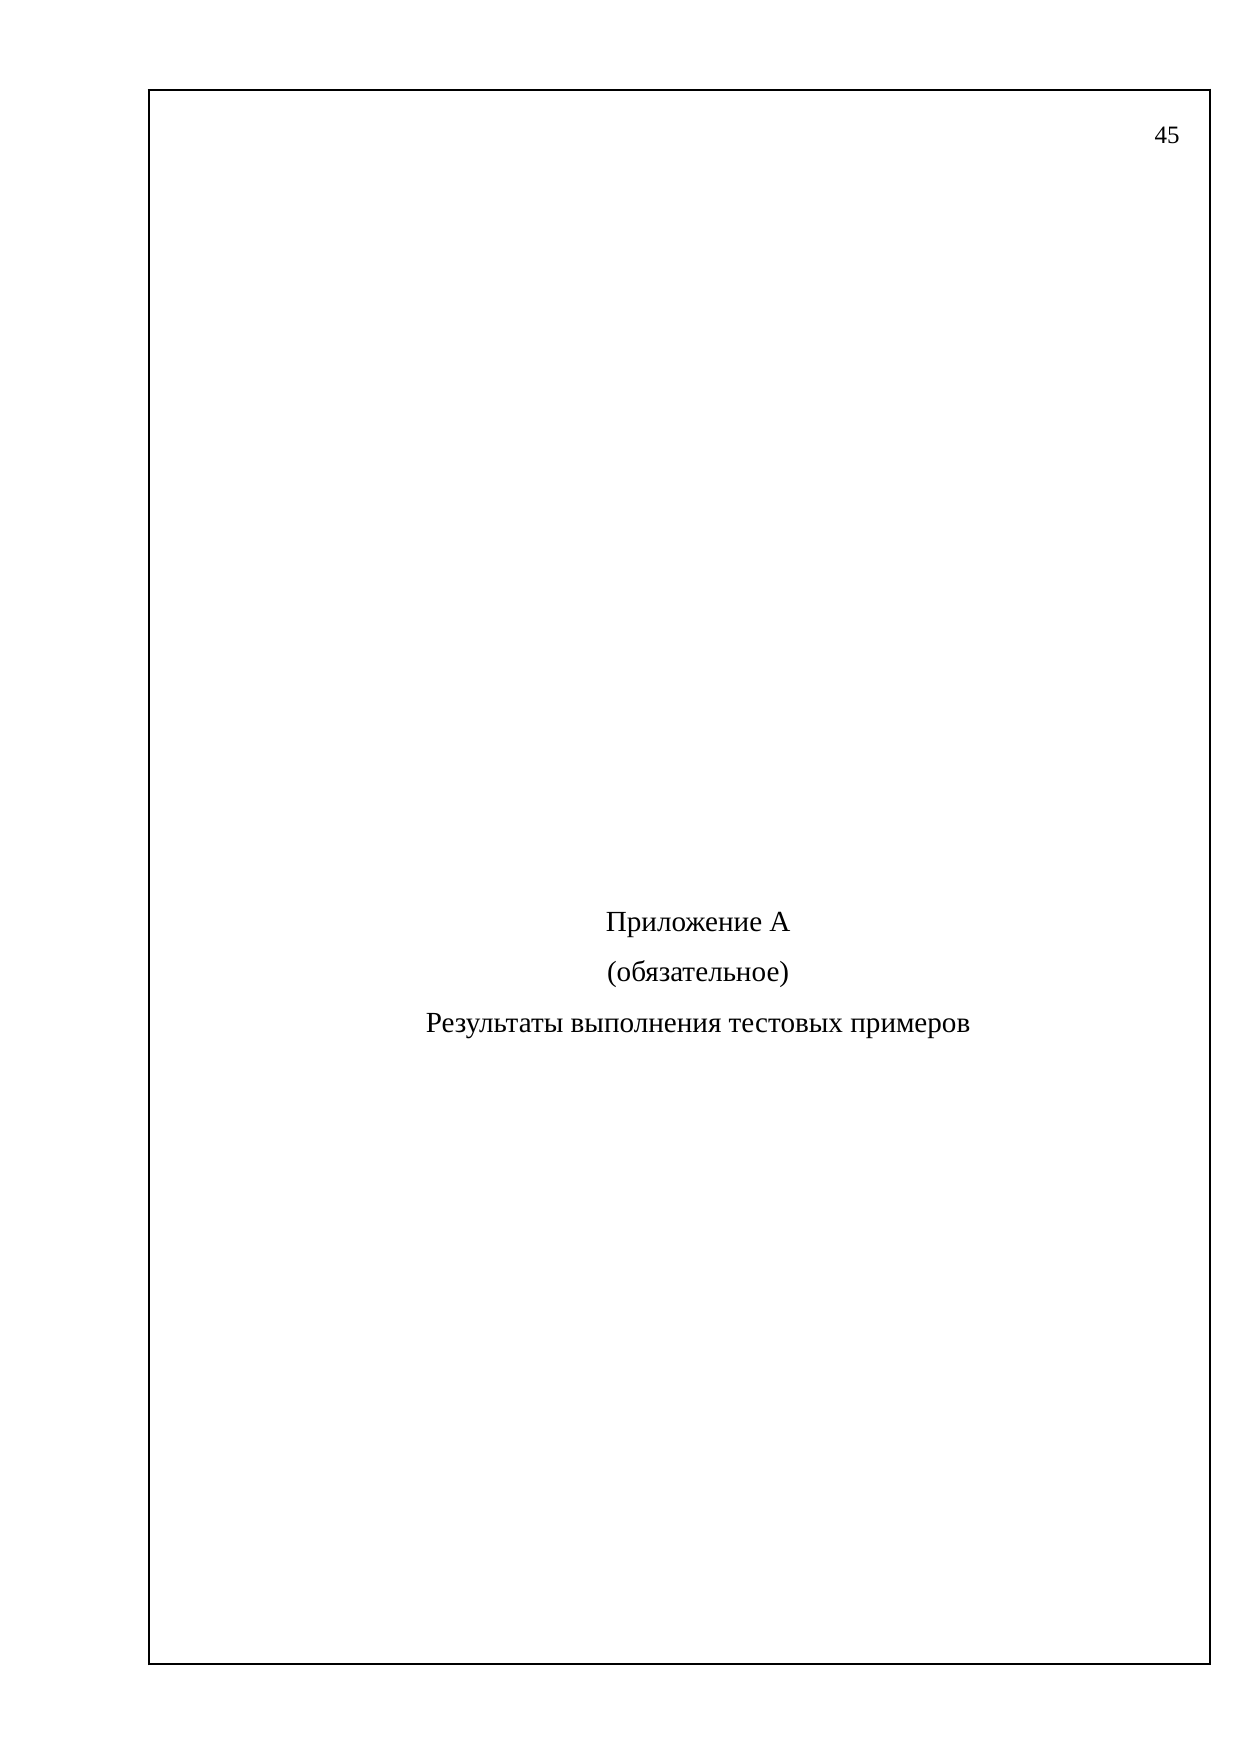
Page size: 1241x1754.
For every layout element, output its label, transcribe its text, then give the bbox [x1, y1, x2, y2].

text Результаты выполнения тестовых примеров [242, 1005, 1099, 1038]
text Приложение А [242, 904, 1099, 938]
text (обязательное) [242, 954, 1099, 988]
